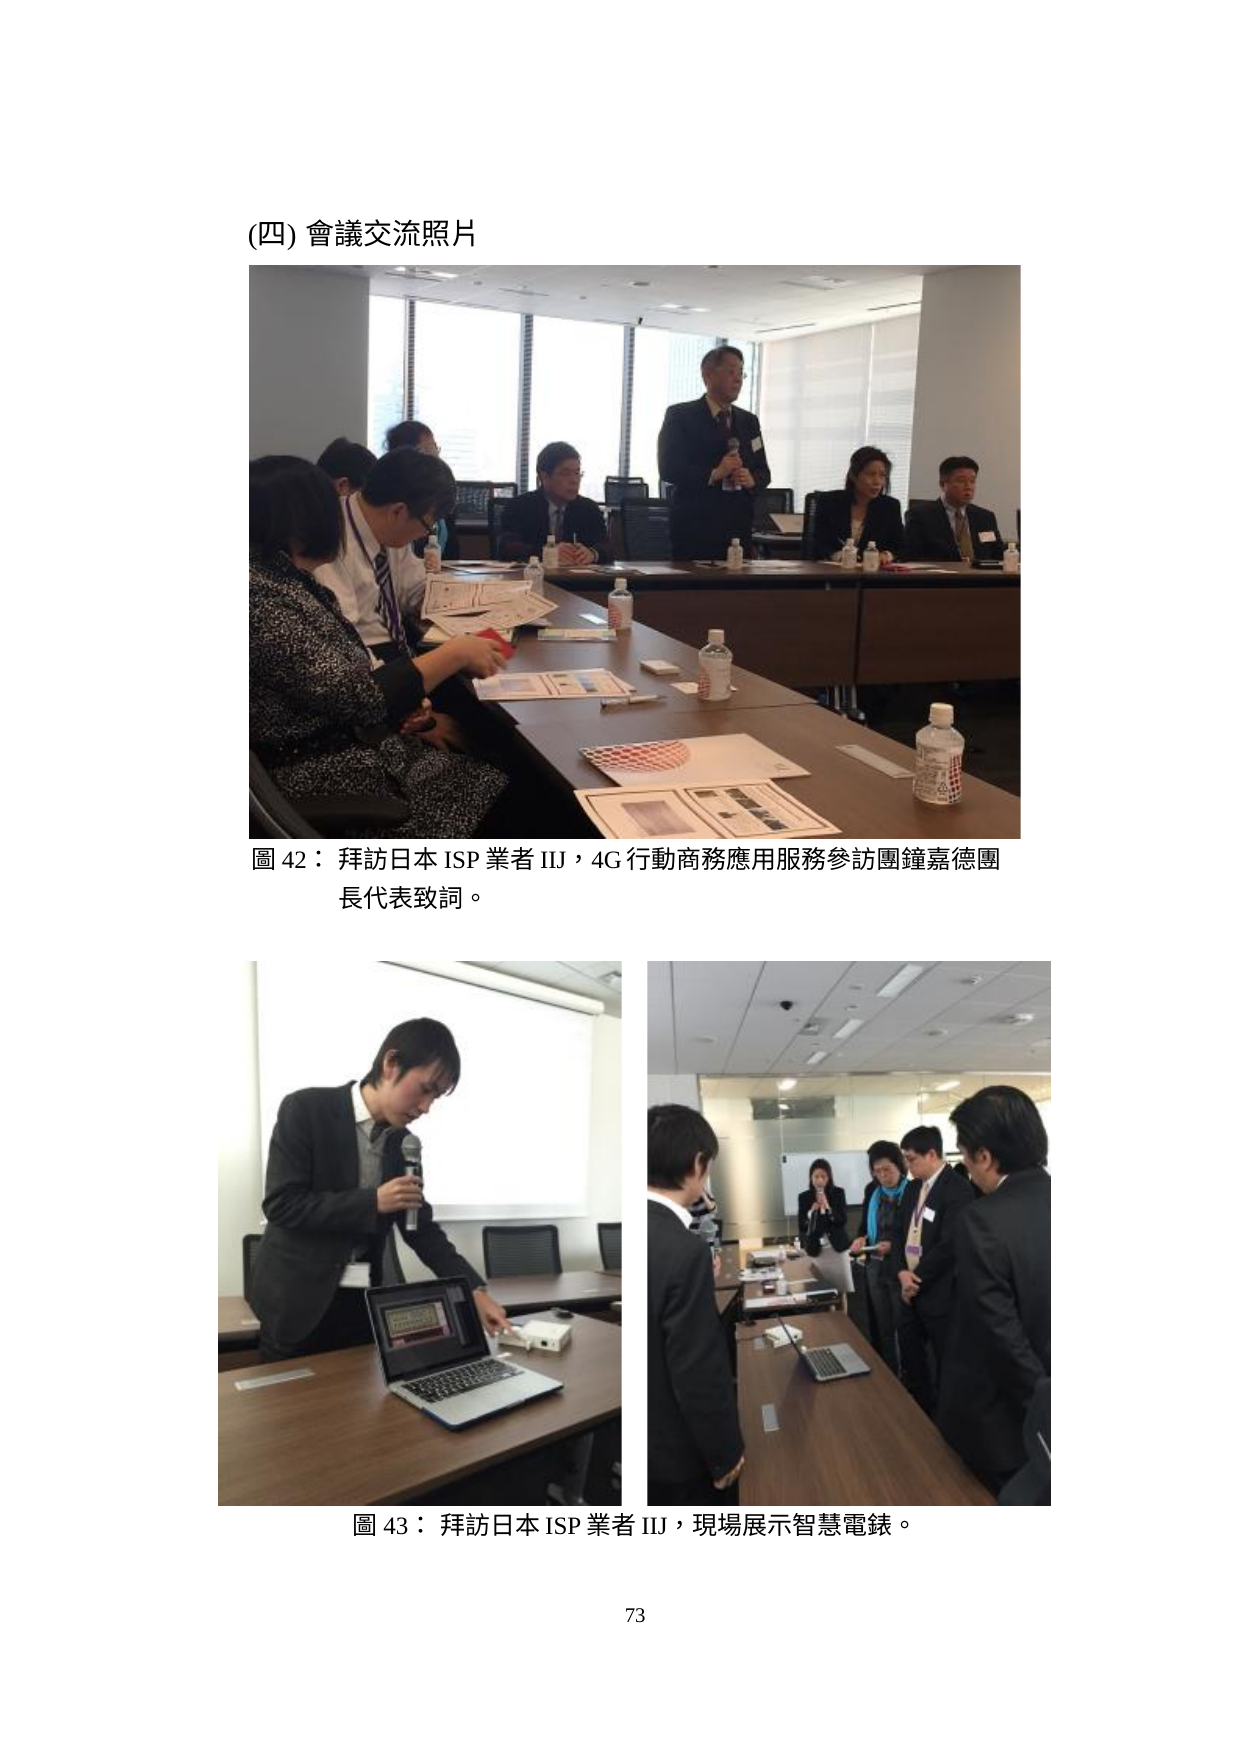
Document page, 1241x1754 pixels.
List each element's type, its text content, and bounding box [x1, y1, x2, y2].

table_cell [207, 915, 635, 1507]
table_cell [635, 915, 1063, 1507]
picture [249, 265, 1021, 839]
picture [647, 961, 1051, 1506]
table_header [1021, 266, 1063, 839]
table_header [207, 266, 249, 839]
list 會議交流照片 [248, 211, 1122, 253]
table_cell 拜訪日本ISP業者IIJ，現場展示智慧電錶。 [207, 1506, 1063, 1565]
picture [218, 961, 622, 1506]
table_cell 拜訪日本ISP業者IIJ，4G行動商務應用服務參訪團鐘嘉德團長代表致詞。 [207, 839, 1063, 915]
